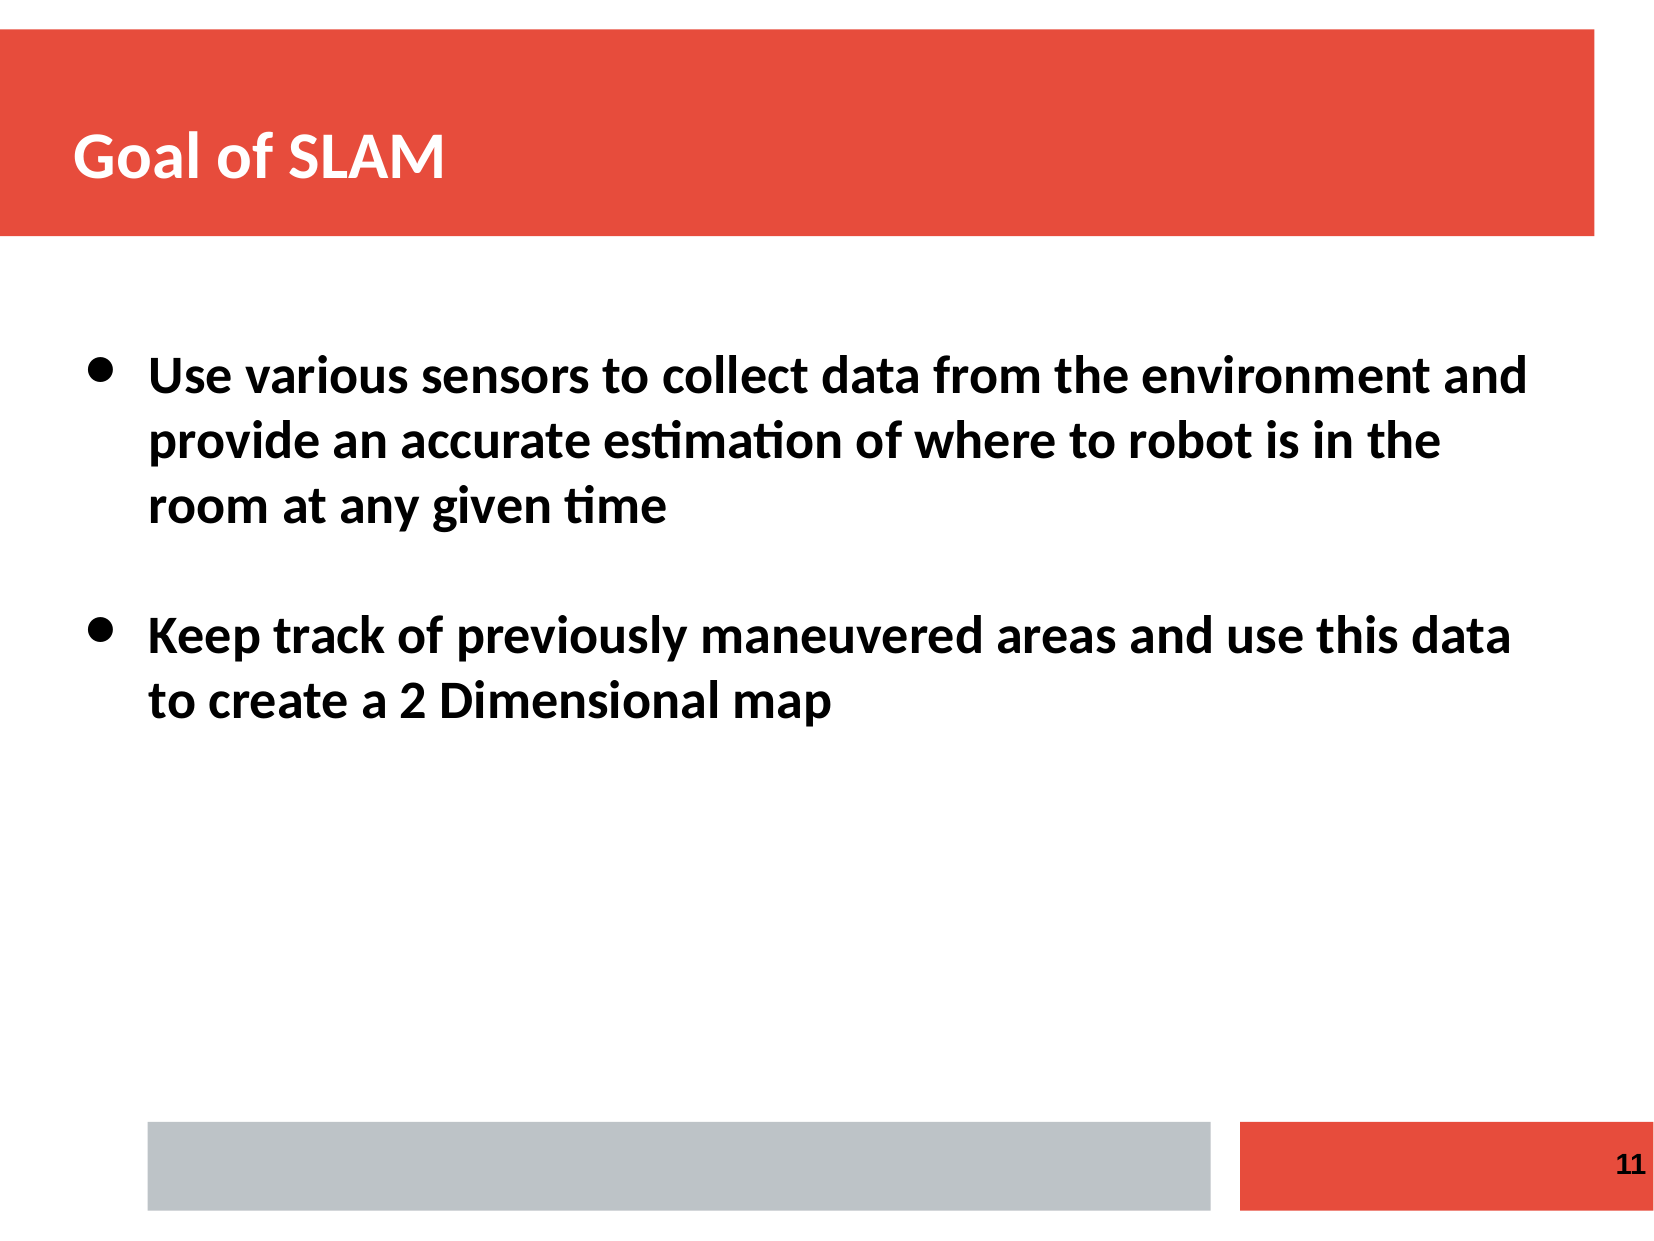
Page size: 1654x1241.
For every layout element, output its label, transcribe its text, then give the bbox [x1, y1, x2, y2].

title Goal of SLAM [59, 59, 1595, 207]
slide_number [1547, 1145, 1647, 1241]
list Use various sensors to collect data from the environment and provide an accurate estimation of where to robot is in the room at any given time Keep track of previously maneuvered areas and use this data to create a 2 Dimensional map [59, 324, 1565, 1093]
